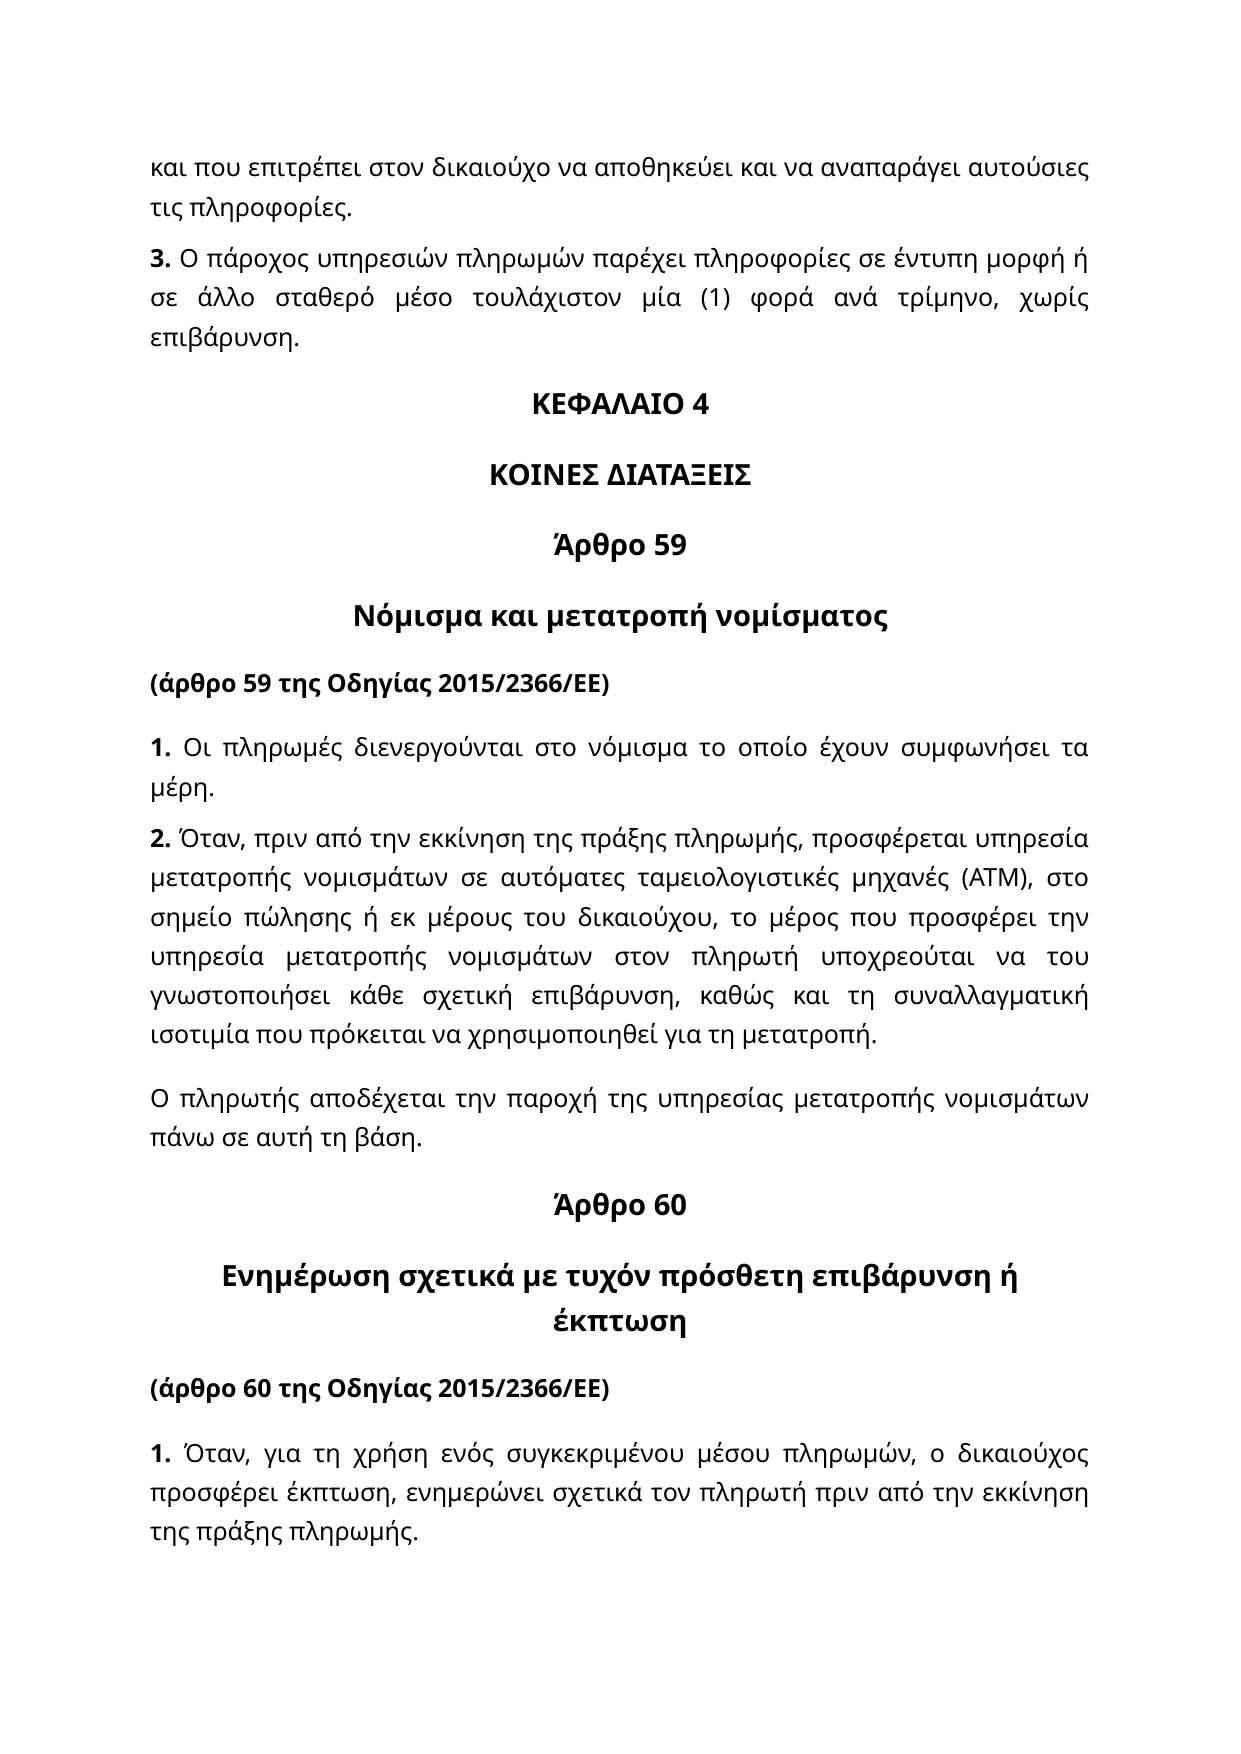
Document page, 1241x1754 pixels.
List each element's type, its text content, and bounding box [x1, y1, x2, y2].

subtitle ΚΕΦΑΛΑΙΟ 4 [150, 383, 1090, 423]
text 1. Όταν, για τη χρήση ενός συγκεκριμένου μέσου πληρωμών, ο δικαιούχος προσφέρει έκπτωση, ενημερώνει σχετικά τον πληρωτή πριν από την εκκίνηση της πράξης πληρωμής. [150, 1435, 1090, 1548]
subtitle Ενημέρωση σχετικά με τυχόν πρόσθετη επιβάρυνση ή έκπτωση [150, 1255, 1090, 1340]
text 1. Οι πληρωμές διενεργούνται στο νόμισμα το οποίο έχουν συμφωνήσει τα μέρη. [150, 730, 1090, 803]
text 3. Ο πάροχος υπηρεσιών πληρωμών παρέχει πληροφορίες σε έντυπη μορφή ή σε άλλο σταθερό μέσο τουλάχιστον μία (1) φορά ανά τρίμηνο, χωρίς επιβάρυνση. [150, 241, 1090, 353]
text και που επιτρέπει στον δικαιούχο να αποθηκεύει και να αναπαράγει αυτούσιες τις πληροφορίες. [150, 150, 1090, 223]
subtitle Άρθρο 59 [150, 524, 1090, 564]
text Ο πληρωτής αποδέχεται την παροχή της υπηρεσίας μετατροπής νομισμάτων πάνω σε αυτή τη βάση. [150, 1081, 1090, 1154]
subtitle ΚΟΙΝΕΣ ΔΙΑΤΑΞΕΙΣ [150, 454, 1090, 494]
text (άρθρο 59 της Οδηγίας 2015/2366/ΕΕ) [150, 666, 1090, 700]
text 2. Όταν, πριν από την εκκίνηση της πράξης πληρωμής, προσφέρεται υπηρεσία μετατροπής νομισμάτων σε αυτόματες ταμειολογιστικές μηχανές (ΑΤΜ), στο σημείο πώλησης ή εκ μέρους του δικαιούχου, το μέρος που προσφέρει την υπηρεσία μετατροπής νομισμάτων στον πληρωτή υποχρεούται να του γνωστοποιήσει κάθε σχετική επιβάρυνση, καθώς και τη συναλλαγματική ισοτιμία που πρόκειται να χρησιμοποιηθεί για τη μετατροπή. [150, 821, 1090, 1051]
subtitle Άρθρο 60 [150, 1184, 1090, 1224]
text (άρθρο 60 της Οδηγίας 2015/2366/ΕΕ) [150, 1371, 1090, 1405]
subtitle Νόμισμα και μετατροπή νομίσματος [150, 595, 1090, 635]
